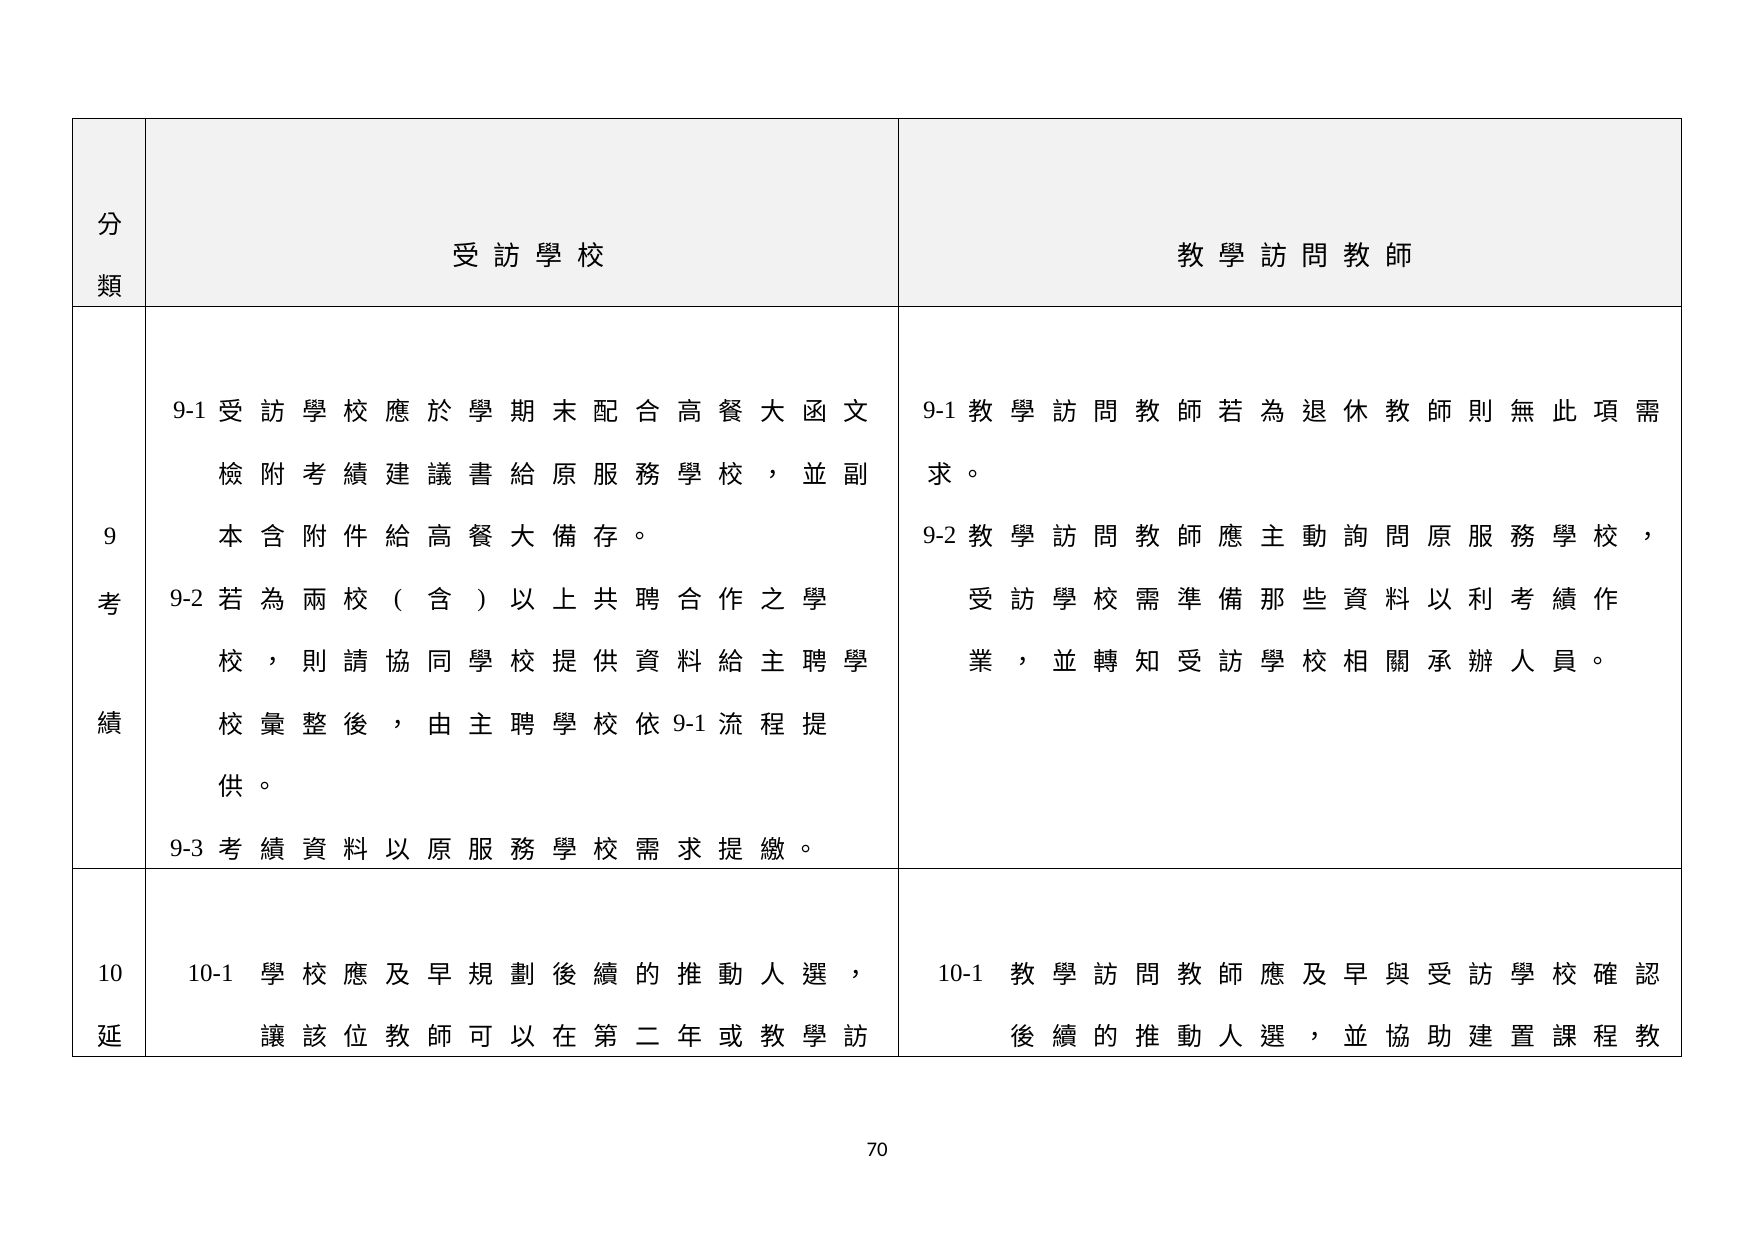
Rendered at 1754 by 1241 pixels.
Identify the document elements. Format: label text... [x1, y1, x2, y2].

table_header 分類 [73, 119, 145, 306]
table_cell 10 延 [73, 869, 145, 1056]
table_cell 10-1教學訪問教師應及早與受訪學校確認後續的推動人選，並協助建置課程教 [899, 869, 1681, 1056]
table_header 受訪學校 [146, 119, 898, 306]
table_cell 9-1教學訪問教師若為退休教師則無此項需求。 9-2教學訪問教師應主動詢問原服務學校，受訪學校需準備那些資料以利考績作業，並轉知受訪學校相關承辦人員。 [899, 307, 1681, 868]
table_cell 9-1受訪學校應於學期末配合高餐大函文檢附考績建議書給原服務學校，並副本含附件給高餐大備存。 9-2 若為兩校(含)以上共聘合作之學校，則請協同學校提供資料給主聘學校彙整後，由主聘學校依9-1流程提供。 9-3 考績資料以原服務學校需求提繳。 [146, 307, 898, 868]
table_cell 9 考 績 [73, 307, 145, 868]
table_header 教學訪問教師 [899, 119, 1681, 306]
table_cell 10-1學校應及早規劃後續的推動人選，讓該位教師可以在第二年或教學訪 [146, 869, 898, 1056]
